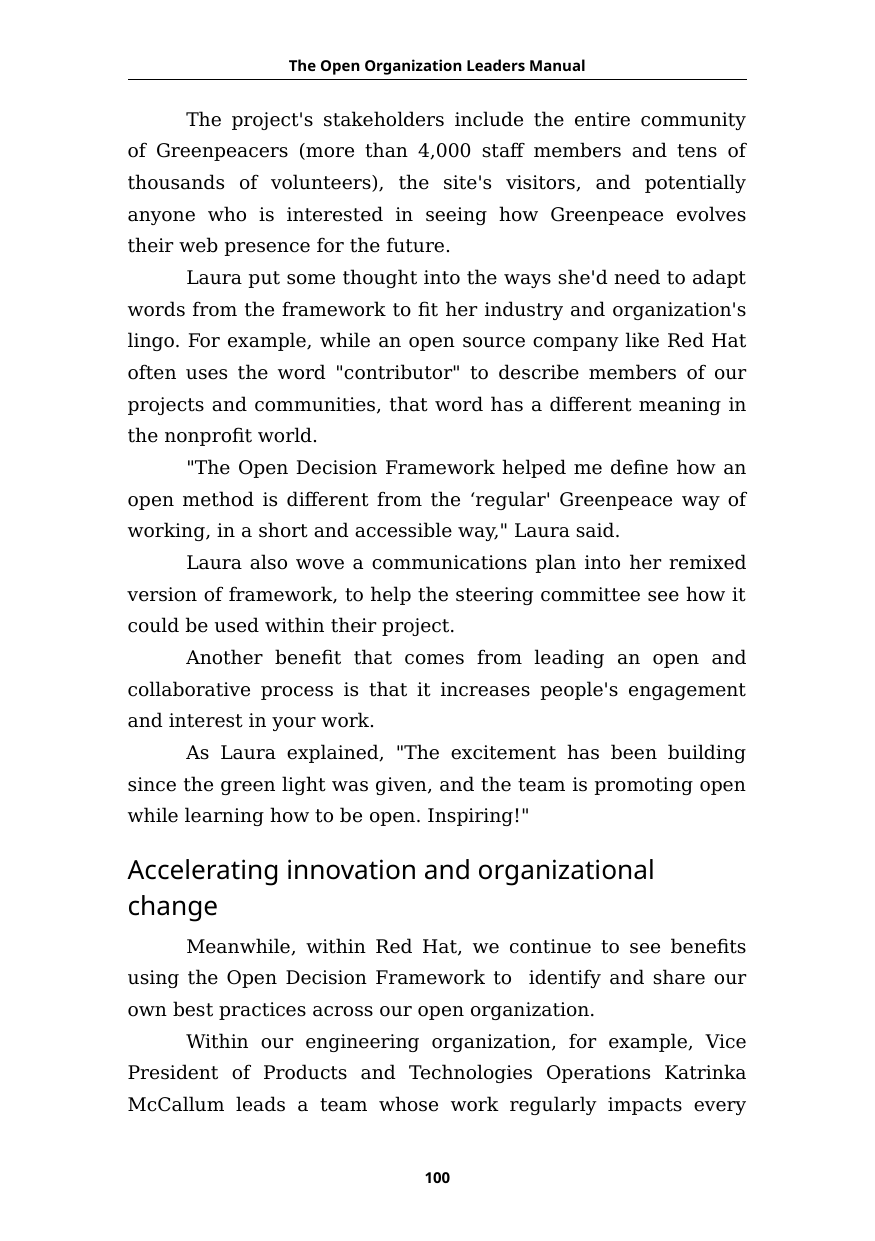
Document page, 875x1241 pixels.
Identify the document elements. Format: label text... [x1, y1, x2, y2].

text Laura also wove a communications plan into her remixed version of framework, to help the steering committee see how it could be used within their project. [127, 552, 747, 637]
text "The Open Decision Framework helped me define how an open method is different from the ‘regular' Greenpeace way of working, in a short and accessible way," Laura said. [127, 457, 747, 542]
text Laura put some thought into the ways she'd need to adapt words from the framework to fit her industry and organization's lingo. For example, while an open source company like Red Hat often uses the word "contributor" to describe members of our projects and communities, that word has a different meaning in the nonprofit world. [127, 267, 747, 447]
text Another benefit that comes from leading an open and collaborative process is that it increases people's engagement and interest in your work. [127, 647, 747, 732]
text The project's stakeholders include the entire community of Greenpeacers (more than 4,000 staff members and tens of thousands of volunteers), the site's visitors, and potentially anyone who is interested in seeing how Greenpeace evolves their web presence for the future. [127, 109, 747, 257]
subtitle Accelerating innovation and organizational change [127, 852, 747, 923]
text Meanwhile, within Red Hat, we continue to see benefits using the Open Decision Framework to identify and share our own best practices across our open organization. [127, 936, 747, 1021]
text Within our engineering organization, for example, Vice President of Products and Technologies Operations Katrinka McCallum leads a team whose work regularly impacts every [127, 1031, 747, 1116]
text As Laura explained, "The excitement has been building since the green light was given, and the team is promoting open while learning how to be open. Inspiring!" [127, 742, 747, 827]
